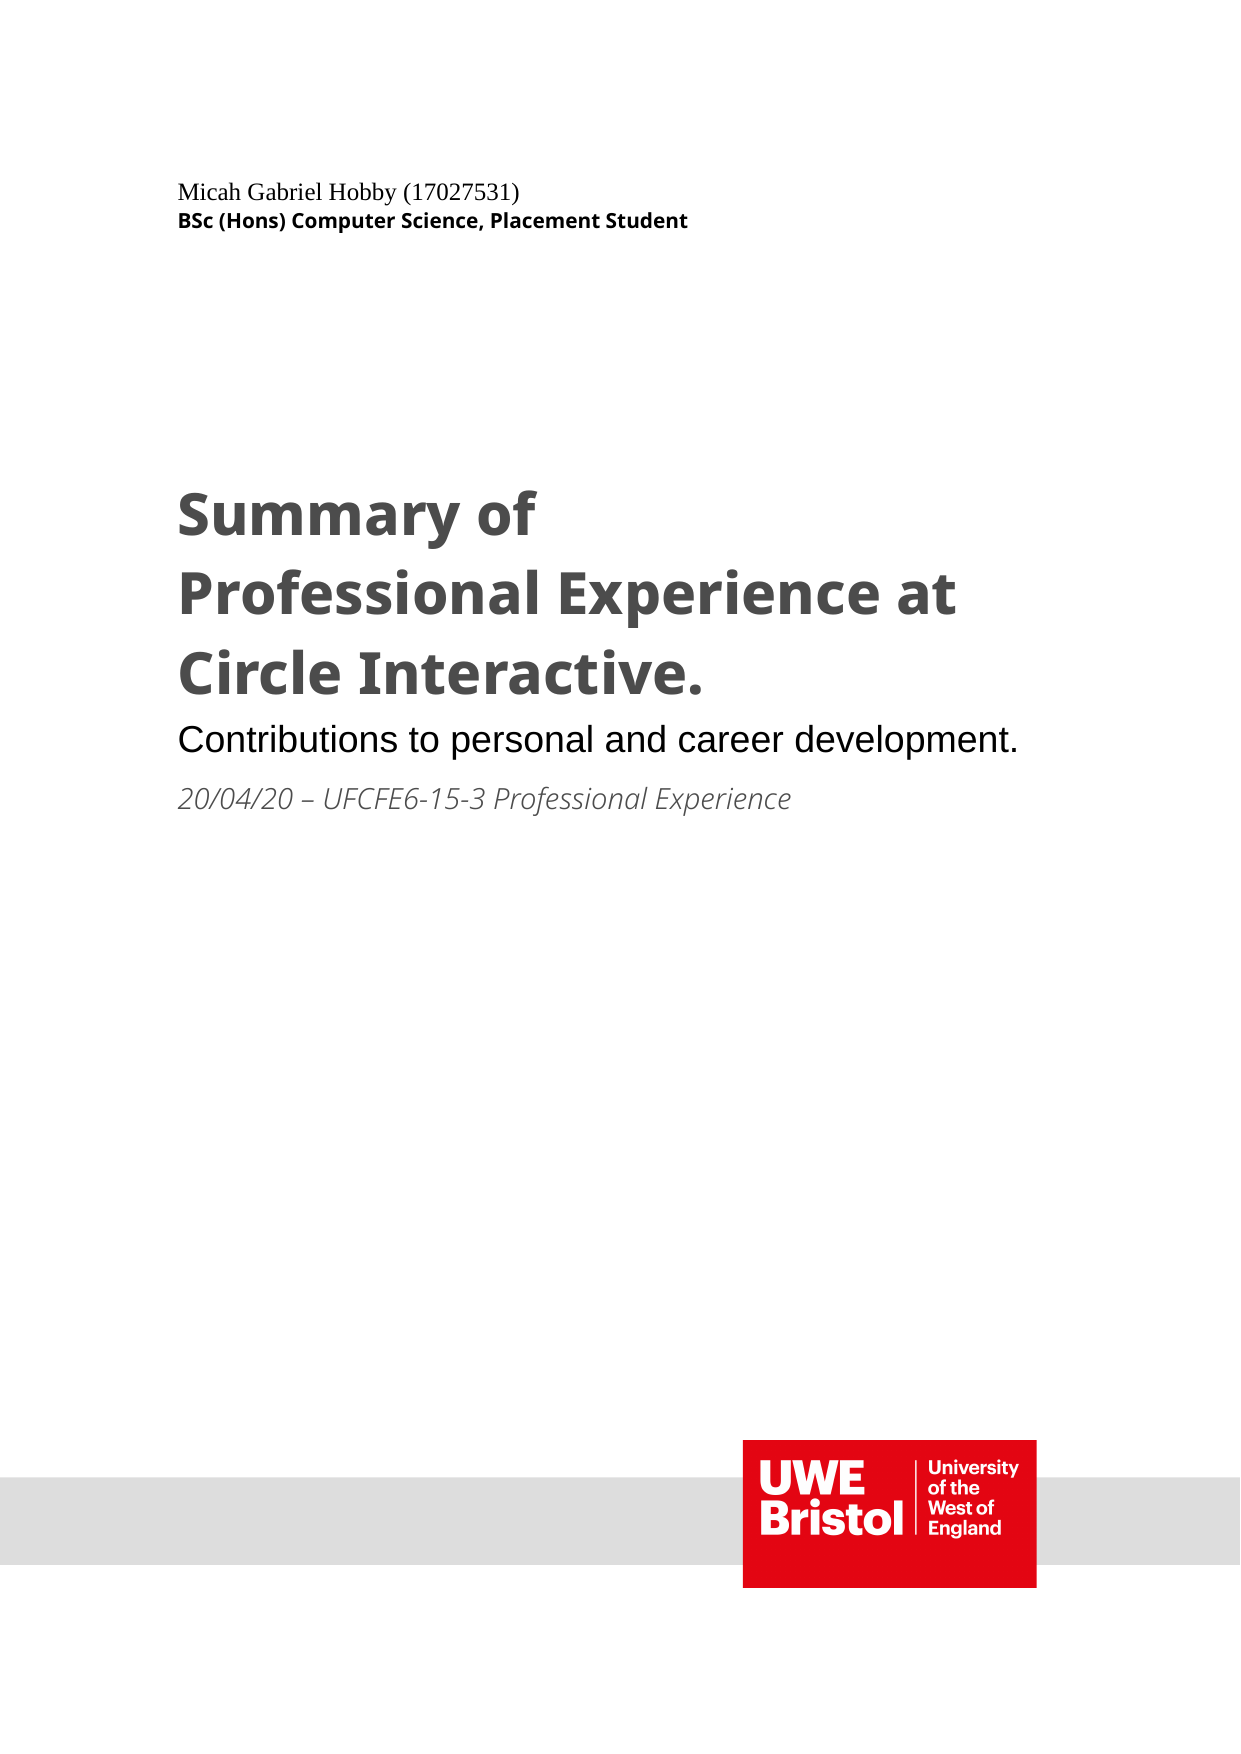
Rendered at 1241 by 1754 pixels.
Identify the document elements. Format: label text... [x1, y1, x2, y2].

title Professional Experience at [177, 552, 1063, 632]
text Micah Gabriel Hobby (17027531) [177, 177, 1063, 206]
title Circle Interactive. [177, 632, 1063, 711]
text BSc (Hons) Computer Science, Placement Student [177, 206, 1063, 234]
title Summary of [177, 473, 1063, 552]
title 20/04/20 – UFCFE6-15-3 Professional Experience [177, 778, 1063, 818]
picture [742, 1440, 1037, 1588]
subtitle Contributions to personal and career development. [177, 717, 1063, 761]
